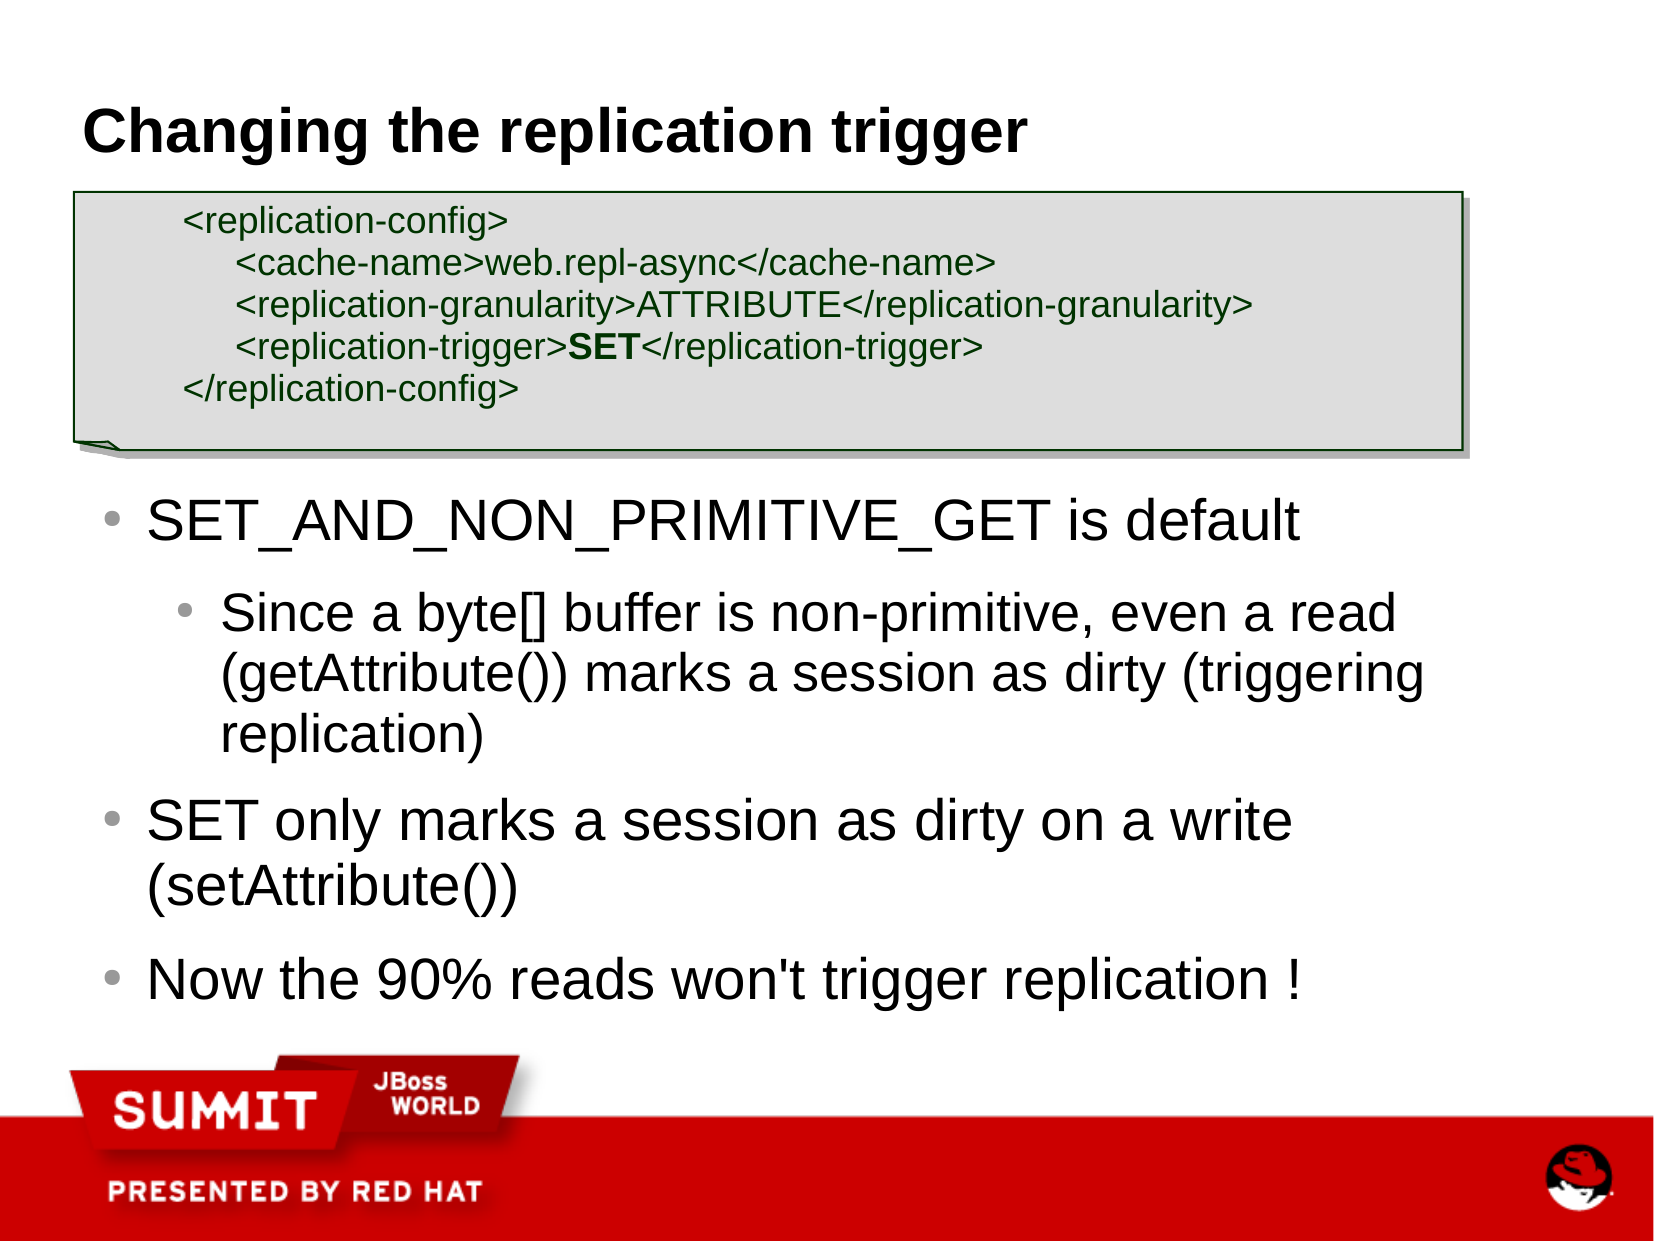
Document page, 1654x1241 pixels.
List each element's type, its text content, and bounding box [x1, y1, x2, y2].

list SET_AND_NON_PRIMITIVE_GET is default Since a byte[] buffer is non-primitive, even a read (getAttribute()) marks a session as dirty (triggering replication) SET only marks a session as dirty on a write (setAttribute()) Now the 90% reads won't trigger replication ! [86, 487, 1576, 1051]
text_box <replication-config> <cache-name>web.repl-async</cache-name> <replication-granularity>ATTRIBUTE</replication-granularity> <replication-trigger>SET</replication-trigger> </replication-config> [73, 191, 1463, 451]
title Changing the replication trigger [82, 37, 1571, 226]
picture [0, 1043, 1654, 1241]
